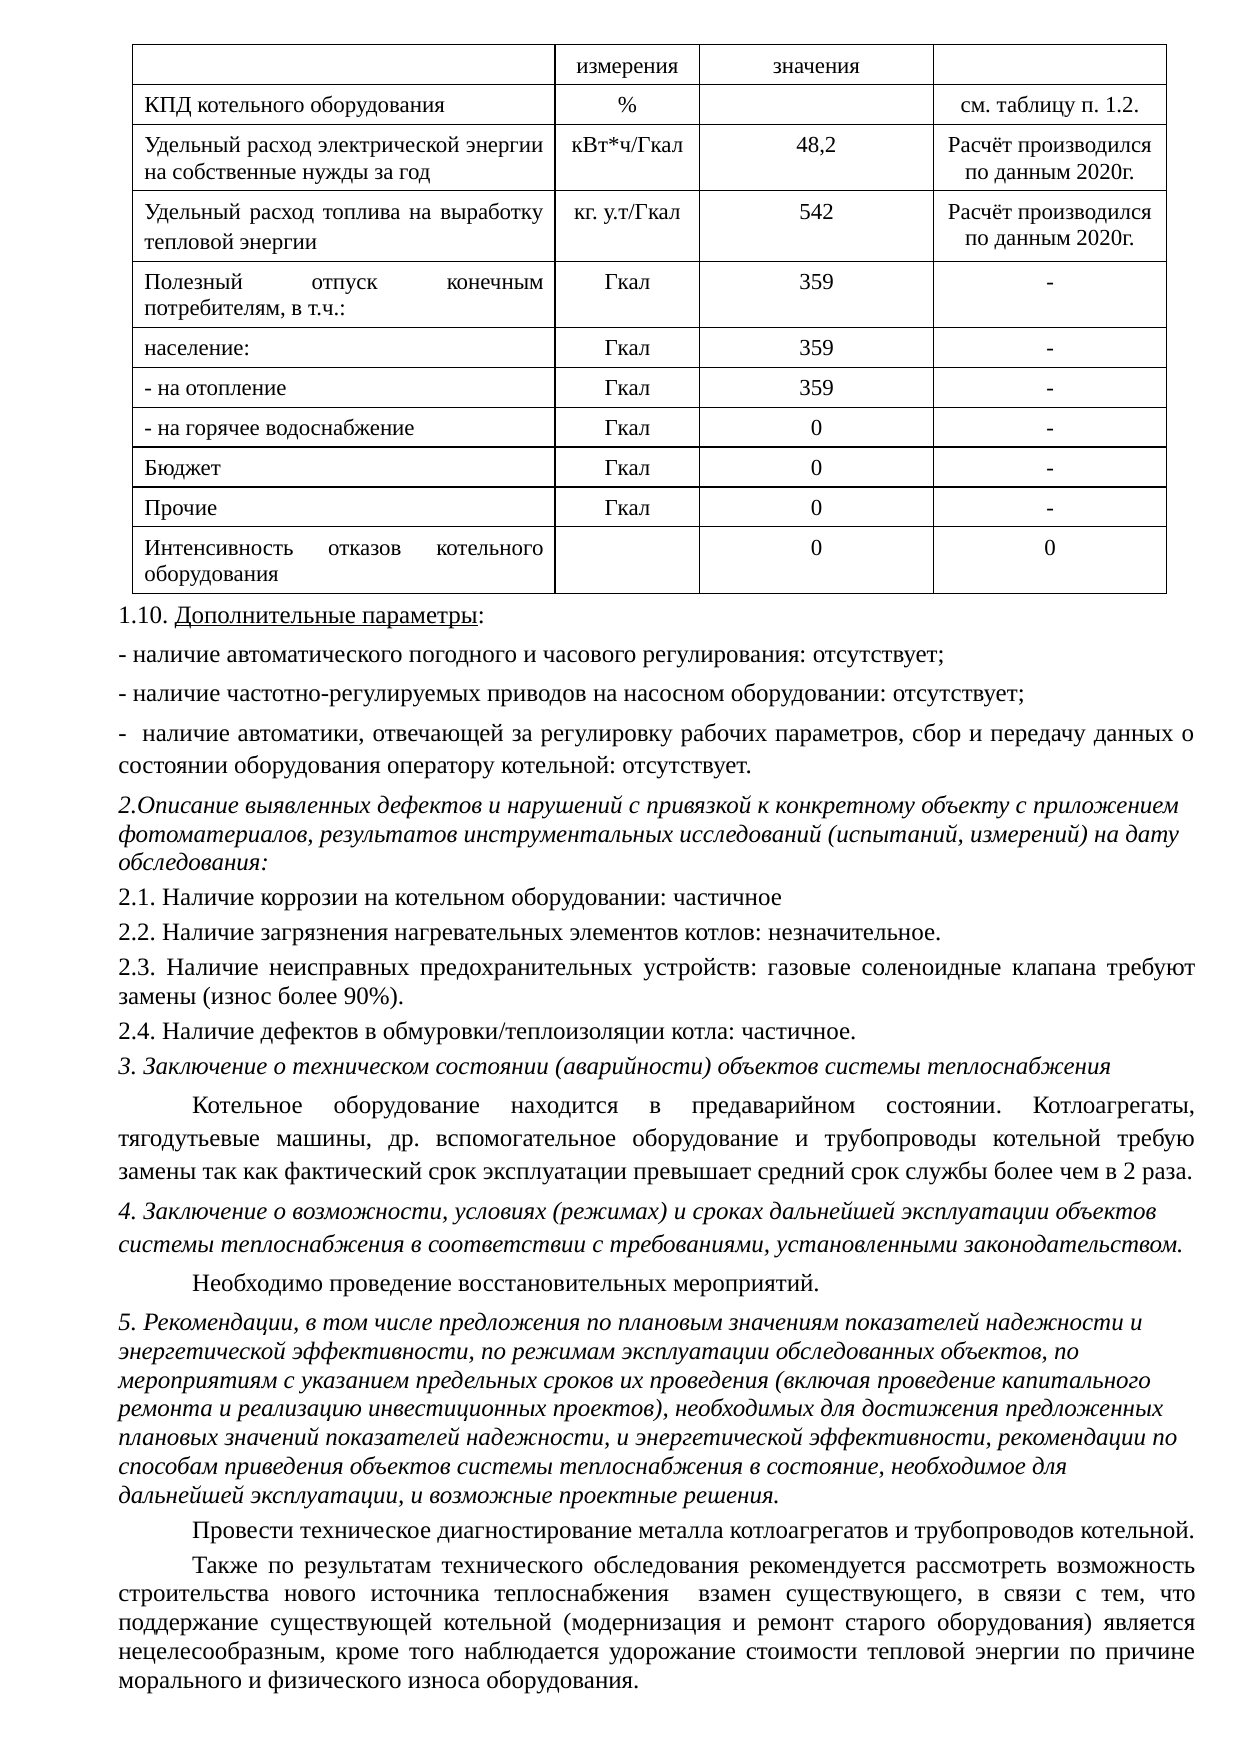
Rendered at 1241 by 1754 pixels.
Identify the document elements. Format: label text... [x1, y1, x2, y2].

table_cell 0 [700, 527, 933, 592]
table_cell - [934, 328, 1166, 367]
table_cell - на горячее водоснабжение [133, 408, 554, 446]
text Котельное оборудование находится в предаварийном состоянии. Котлоагрегаты, тягодутьевые машины, др. вспомогательное оборудование и трубопроводы котельной требую замены так как фактический срок эксплуатации превышает средний срок службы более чем в 2 раза. [118, 1090, 1196, 1185]
text 2.2. Наличие загрязнения нагревательных элементов котлов: незначительное. [118, 917, 1196, 946]
table_header [934, 45, 1166, 84]
table_cell население: [133, 328, 554, 367]
table_cell 48,2 [700, 125, 933, 190]
table_cell см. таблицу п. 1.2. [934, 85, 1166, 124]
text 2.1. Наличие коррозии на котельном оборудовании: частичное [118, 882, 1196, 911]
text 2.4. Наличие дефектов в обмуровки/теплоизоляции котла: частичное. [118, 1016, 1196, 1045]
text Также по результатам технического обследования рекомендуется рассмотреть возможность строительства нового источника теплоснабжения взамен существующего, в связи с тем, что поддержание существующей котельной (модернизация и ремонт старого оборудования) является нецелесообразным, кроме того наблюдается удорожание стоимости тепловой энергии по причине морального и физического износа оборудования. [118, 1550, 1196, 1693]
table_cell Гкал [556, 328, 699, 367]
table_cell Гкал [556, 488, 699, 526]
table_cell [700, 85, 933, 124]
text 2.Описание выявленных дефектов и нарушений с привязкой к конкретному объекту с приложением фотоматериалов, результатов инструментальных исследований (испытаний, измерений) на дату обследования: [118, 790, 1196, 876]
table_cell - [934, 448, 1166, 486]
text 1.10. Дополнительные параметры: [118, 600, 1196, 628]
table_cell кг. у.т/Гкал [556, 191, 699, 261]
table_cell Полезный отпуск конечным потребителям, в т.ч.: [133, 262, 554, 327]
text Необходимо проведение восстановительных мероприятий. [118, 1268, 1196, 1297]
table_cell Расчёт производился по данным 2020г. [934, 191, 1166, 261]
text 4. Заключение о возможности, условиях (режимах) и сроках дальнейшей эксплуатации объектов системы теплоснабжения в соответствии с требованиями, установленными законодательством. [118, 1196, 1196, 1257]
table_cell Гкал [556, 448, 699, 486]
table_cell КПД котельного оборудования [133, 85, 554, 124]
text - наличие частотно-регулируемых приводов на насосном оборудовании: отсутствует; [118, 678, 1196, 707]
text - наличие автоматики, отвечающей за регулировку рабочих параметров, сбор и передачу данных о состоянии оборудования оператору котельной: отсутствует. [118, 718, 1196, 779]
table_cell - [934, 488, 1166, 526]
table_cell 359 [700, 328, 933, 367]
table_cell [556, 527, 699, 592]
text 3. Заключение о техническом состоянии (аварийности) объектов системы теплоснабжения [118, 1051, 1196, 1080]
table_header [133, 45, 554, 84]
table_cell Удельный расход топлива на выработку тепловой энергии [133, 191, 554, 261]
table_cell - [934, 368, 1166, 407]
text 2.3. Наличие неисправных предохранительных устройств: газовые соленоидные клапана требуют замены (износ более 90%). [118, 952, 1196, 1010]
table_cell 0 [700, 408, 933, 446]
table_cell % [556, 85, 699, 124]
table_cell 542 [700, 191, 933, 261]
table_cell - [934, 262, 1166, 327]
table_cell Гкал [556, 368, 699, 407]
table_header значения [700, 45, 933, 84]
text Провести техническое диагностирование металла котлоагрегатов и трубопроводов котельной. [118, 1515, 1196, 1543]
table_cell Расчёт производился по данным 2020г. [934, 125, 1166, 190]
table_cell Гкал [556, 408, 699, 446]
table_cell - на отопление [133, 368, 554, 407]
table_cell 359 [700, 262, 933, 327]
table_header измерения [556, 45, 699, 84]
table_cell Бюджет [133, 448, 554, 486]
table_cell 359 [700, 368, 933, 407]
table_cell Интенсивность отказов котельного оборудования [133, 527, 554, 592]
table_cell Прочие [133, 488, 554, 526]
table_cell Гкал [556, 262, 699, 327]
table_cell 0 [934, 527, 1166, 592]
table_cell - [934, 408, 1166, 446]
table_cell 0 [700, 488, 933, 526]
text 5. Рекомендации, в том числе предложения по плановым значениям показателей надежности и энергетической эффективности, по режимам эксплуатации обследованных объектов, по мероприятиям с указанием предельных сроков их проведения (включая проведение капитального ремонта и реализацию инвестиционных проектов), необходимых для достижения предложенных плановых значений показателей надежности, и энергетической эффективности, рекомендации по способам приведения объектов системы теплоснабжения в состояние, необходимое для дальнейшей эксплуатации, и возможные проектные решения. [118, 1307, 1196, 1508]
table_cell кВт*ч/Гкал [556, 125, 699, 190]
text - наличие автоматического погодного и часового регулирования: отсутствует; [118, 639, 1196, 668]
table_cell 0 [700, 448, 933, 486]
table_cell Удельный расход электрической энергии на собственные нужды за год [133, 125, 554, 190]
